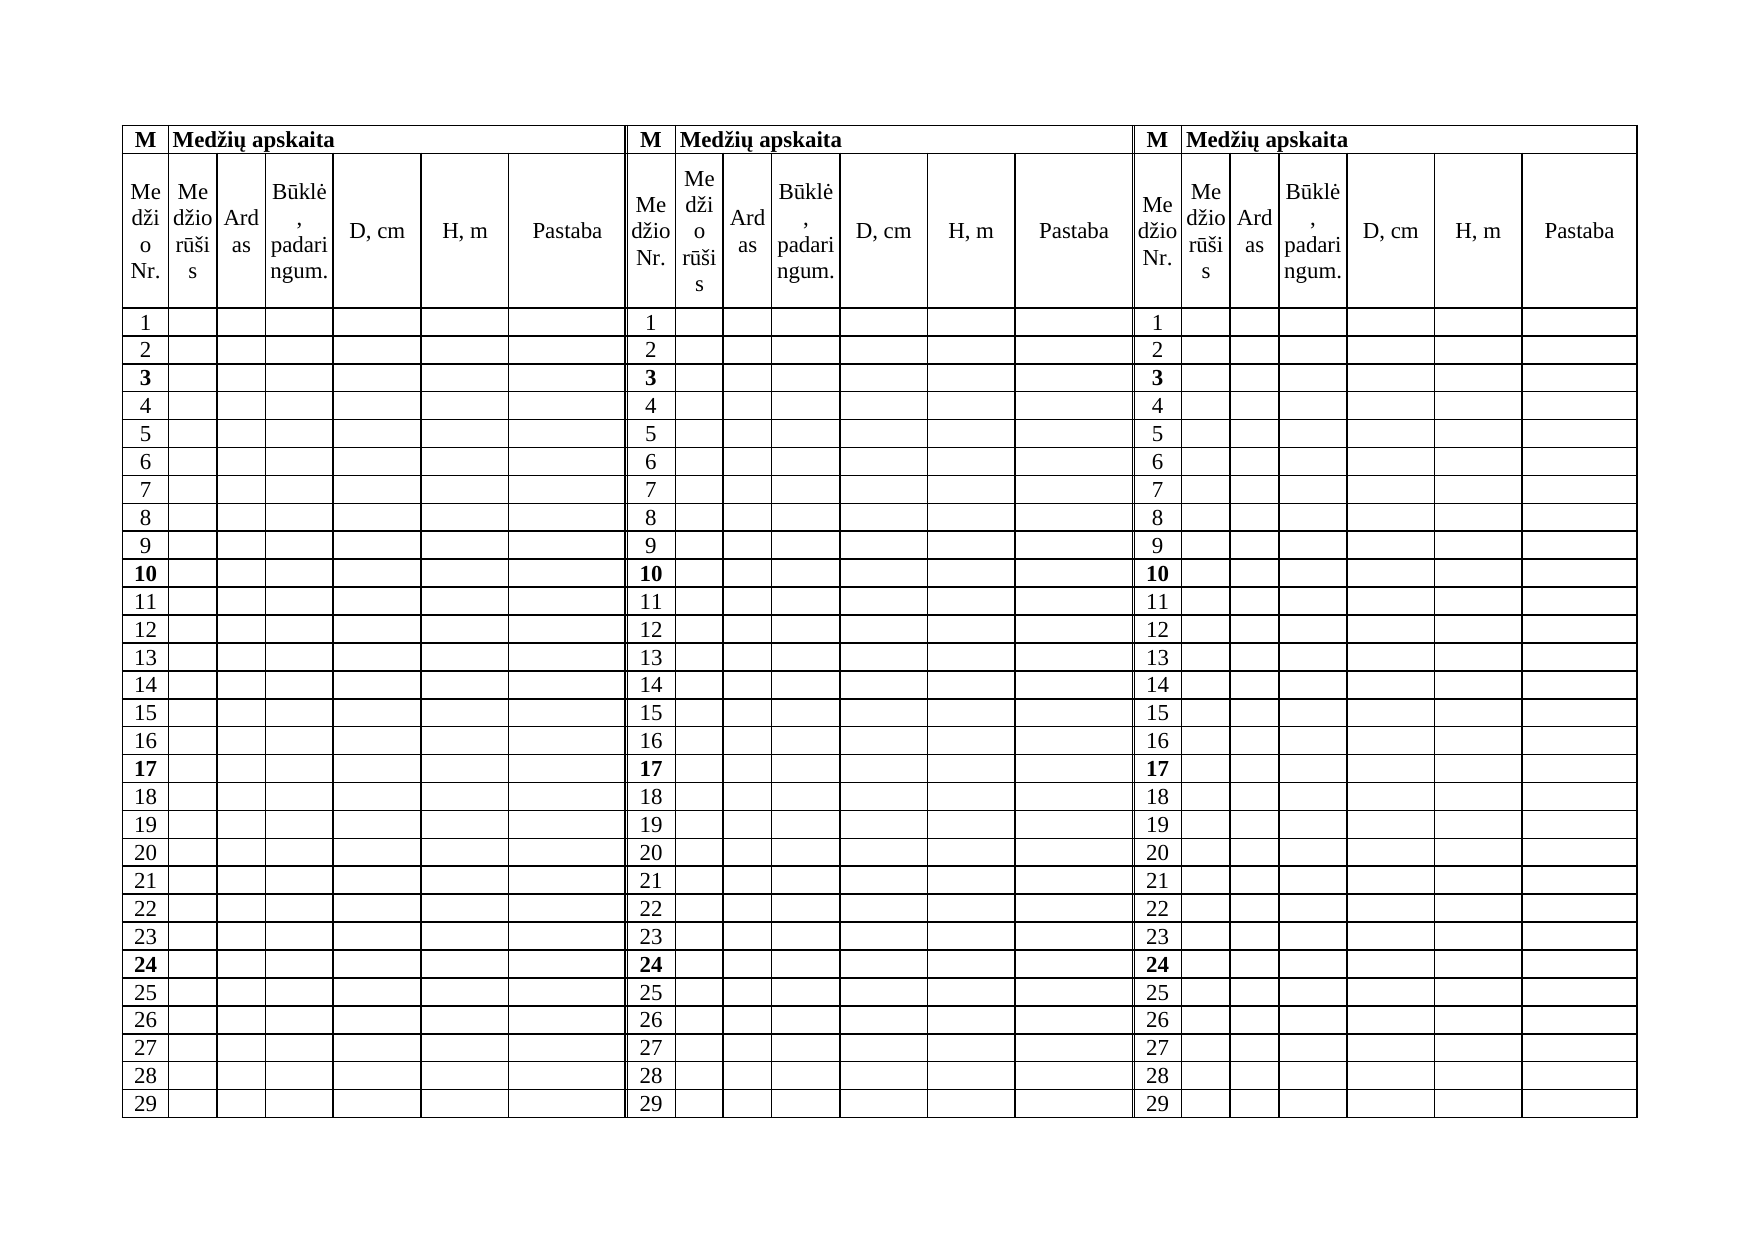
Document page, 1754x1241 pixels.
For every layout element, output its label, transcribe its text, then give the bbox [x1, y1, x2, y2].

table_cell [1280, 1007, 1346, 1033]
table_cell [509, 392, 624, 419]
table_cell [1231, 476, 1278, 502]
table_cell 16 [1135, 727, 1181, 754]
table_cell [841, 895, 927, 921]
table_cell [169, 337, 216, 363]
table_cell [1348, 727, 1434, 754]
table_cell 17 [1135, 755, 1181, 782]
table_cell [676, 783, 722, 809]
table_cell [422, 672, 508, 698]
table_cell [1435, 309, 1521, 335]
table_cell [1231, 755, 1278, 782]
table_cell [266, 365, 332, 391]
table_cell [218, 672, 265, 698]
table_cell [841, 811, 927, 837]
table_cell [724, 420, 771, 447]
table_cell D, cm [334, 154, 420, 307]
table_cell [1348, 365, 1434, 391]
table_cell [1523, 476, 1636, 502]
table_cell [1280, 895, 1346, 921]
table_cell [1348, 783, 1434, 809]
table_cell 20 [123, 839, 168, 865]
table_cell [266, 588, 332, 614]
table_cell [509, 895, 624, 921]
table_cell [1280, 727, 1346, 754]
table_cell [1435, 867, 1521, 893]
table_cell [772, 867, 839, 893]
table_cell [1280, 979, 1346, 1005]
table_cell [266, 783, 332, 809]
table_cell Ardas [218, 154, 265, 307]
table_cell [1348, 392, 1434, 419]
table_header Medžių apskaita [169, 126, 624, 153]
table_cell [1231, 504, 1278, 530]
table_cell [772, 811, 839, 837]
table_cell 10 [123, 560, 168, 586]
table_cell Būklė, padaringum. [266, 154, 332, 307]
table_cell 29 [1135, 1090, 1181, 1117]
table_cell 18 [123, 783, 168, 809]
table_cell [772, 672, 839, 698]
table_cell [218, 811, 265, 837]
table_cell [1231, 839, 1278, 865]
table_cell 13 [123, 644, 168, 670]
table_cell [169, 923, 216, 949]
table_cell 21 [628, 867, 675, 893]
table_cell [266, 504, 332, 530]
table_cell [422, 1007, 508, 1033]
table_cell [928, 616, 1014, 642]
table_cell [676, 1035, 722, 1061]
table_cell [1523, 755, 1636, 782]
table_cell [334, 392, 420, 419]
table_cell [169, 588, 216, 614]
table_cell [928, 588, 1014, 614]
table_cell [841, 1007, 927, 1033]
table_cell 9 [123, 532, 168, 558]
table_cell [422, 392, 508, 419]
table_cell [841, 979, 927, 1005]
table_cell [218, 532, 265, 558]
table_cell [1348, 532, 1434, 558]
table_cell [509, 420, 624, 447]
table_cell [422, 560, 508, 586]
table_cell Būklė, padaringum. [772, 154, 839, 307]
table_cell 24 [1135, 951, 1181, 977]
table_cell [169, 700, 216, 726]
table_cell [334, 811, 420, 837]
table_cell 14 [1135, 672, 1181, 698]
table_cell 15 [628, 700, 675, 726]
table_cell [1435, 1062, 1521, 1089]
table_cell [1435, 755, 1521, 782]
table_cell 26 [628, 1007, 675, 1033]
table_cell [169, 783, 216, 809]
table_cell [1435, 644, 1521, 670]
table_cell [169, 951, 216, 977]
table_cell 28 [1135, 1062, 1181, 1089]
table_cell [1523, 448, 1636, 474]
table_cell [1280, 1090, 1346, 1117]
table_cell [1435, 951, 1521, 977]
table_cell [1280, 1062, 1346, 1089]
table_cell 17 [123, 755, 168, 782]
table_cell [841, 644, 927, 670]
table_cell [724, 1090, 771, 1117]
table_cell [1016, 811, 1132, 837]
table_cell [1231, 616, 1278, 642]
table_cell [724, 895, 771, 921]
table_cell [676, 727, 722, 754]
table_cell [1523, 1007, 1636, 1033]
table_cell [928, 504, 1014, 530]
table_cell [1435, 560, 1521, 586]
table_cell [1523, 337, 1636, 363]
table_cell 29 [628, 1090, 675, 1117]
table_cell [169, 1090, 216, 1117]
table_cell [1280, 392, 1346, 419]
table_cell [1182, 672, 1229, 698]
table_cell [169, 979, 216, 1005]
table_cell [676, 951, 722, 977]
table_cell [1280, 811, 1346, 837]
table_cell [841, 839, 927, 865]
table_cell [1280, 476, 1346, 502]
table_cell 7 [628, 476, 675, 502]
table_cell [218, 895, 265, 921]
table_cell [266, 755, 332, 782]
table_cell [1435, 616, 1521, 642]
table_cell [1280, 783, 1346, 809]
table_cell [772, 839, 839, 865]
table_cell [1280, 504, 1346, 530]
table_cell [266, 1062, 332, 1089]
table_cell [266, 839, 332, 865]
table_cell [218, 727, 265, 754]
table_cell [1523, 923, 1636, 949]
table_cell 18 [628, 783, 675, 809]
table_cell [841, 532, 927, 558]
table_cell [1016, 504, 1132, 530]
table_cell 21 [1135, 867, 1181, 893]
table_cell [1016, 1090, 1132, 1117]
table_cell [509, 867, 624, 893]
table_cell [334, 560, 420, 586]
table_cell [772, 755, 839, 782]
table_cell [841, 700, 927, 726]
table_cell [724, 700, 771, 726]
table_cell [772, 365, 839, 391]
table_cell [1182, 811, 1229, 837]
table_cell [1280, 1035, 1346, 1061]
table_cell [928, 672, 1014, 698]
table_cell [928, 448, 1014, 474]
table_cell [266, 532, 332, 558]
table_cell [509, 672, 624, 698]
table_cell [1280, 700, 1346, 726]
table_cell [928, 1062, 1014, 1089]
table_cell [422, 532, 508, 558]
table_cell [724, 1062, 771, 1089]
table_cell [1182, 1035, 1229, 1061]
table_cell 27 [123, 1035, 168, 1061]
table_cell [928, 1090, 1014, 1117]
table_cell 12 [628, 616, 675, 642]
table_cell [1016, 476, 1132, 502]
table_cell [1348, 448, 1434, 474]
table_cell [334, 895, 420, 921]
table_cell H, m [1435, 154, 1521, 307]
table_cell [1182, 1007, 1229, 1033]
table_cell [841, 867, 927, 893]
table_cell 20 [628, 839, 675, 865]
table_cell [724, 616, 771, 642]
table_cell 22 [123, 895, 168, 921]
table_cell [1231, 811, 1278, 837]
table_cell [422, 476, 508, 502]
table_cell [1348, 476, 1434, 502]
table_cell [1435, 1090, 1521, 1117]
table_cell [841, 1035, 927, 1061]
table_cell [509, 337, 624, 363]
table_cell 8 [1135, 504, 1181, 530]
table_cell [509, 1090, 624, 1117]
table_cell [169, 532, 216, 558]
table_cell [509, 1062, 624, 1089]
table_cell D, cm [841, 154, 927, 307]
table_cell [1348, 811, 1434, 837]
table_cell [334, 867, 420, 893]
table_cell [772, 532, 839, 558]
table_cell [676, 1062, 722, 1089]
table_cell [928, 923, 1014, 949]
table_cell 18 [1135, 783, 1181, 809]
table_cell [1231, 700, 1278, 726]
table_cell [928, 1007, 1014, 1033]
table_cell [509, 755, 624, 782]
table_cell [422, 588, 508, 614]
table_cell [1523, 588, 1636, 614]
table_cell [422, 1035, 508, 1061]
table_cell [1348, 839, 1434, 865]
table_cell [676, 979, 722, 1005]
table_cell [1348, 755, 1434, 782]
table_cell Pastaba [1016, 154, 1132, 307]
table_cell [724, 1007, 771, 1033]
table_cell [422, 951, 508, 977]
table_cell [509, 588, 624, 614]
table_cell [772, 1090, 839, 1117]
table_cell [772, 588, 839, 614]
table_cell [422, 700, 508, 726]
table_cell 8 [123, 504, 168, 530]
table_cell [422, 616, 508, 642]
table_cell [841, 1062, 927, 1089]
table_cell [1280, 755, 1346, 782]
table_cell [1016, 309, 1132, 335]
table_cell 27 [1135, 1035, 1181, 1061]
table_cell [509, 476, 624, 502]
table_cell [169, 867, 216, 893]
table_cell 7 [1135, 476, 1181, 502]
table_cell [1280, 532, 1346, 558]
table_cell [1182, 1090, 1229, 1117]
table_cell [169, 811, 216, 837]
table_cell [266, 644, 332, 670]
table_cell [1182, 392, 1229, 419]
table_cell Medžio rūšis [169, 154, 216, 307]
table_cell [169, 365, 216, 391]
table_cell [422, 979, 508, 1005]
table_cell [218, 365, 265, 391]
table_cell [422, 448, 508, 474]
table_cell [1523, 309, 1636, 335]
table_cell [1280, 448, 1346, 474]
table_cell [928, 811, 1014, 837]
table_cell [1016, 1007, 1132, 1033]
table_header M [628, 126, 675, 153]
table_cell [772, 644, 839, 670]
table_cell Medžio rūšis [1182, 154, 1229, 307]
table_cell [1280, 951, 1346, 977]
table_cell [1435, 839, 1521, 865]
table_cell [422, 504, 508, 530]
table_cell [841, 476, 927, 502]
table_cell [266, 895, 332, 921]
table_cell [928, 532, 1014, 558]
table_cell [218, 1090, 265, 1117]
table_cell [1435, 392, 1521, 419]
table_cell [509, 616, 624, 642]
table_cell [334, 672, 420, 698]
table_cell [928, 783, 1014, 809]
table_cell [1231, 672, 1278, 698]
table_cell 2 [123, 337, 168, 363]
table_cell 5 [123, 420, 168, 447]
table_cell [218, 755, 265, 782]
table_cell [1182, 448, 1229, 474]
table_cell [1523, 672, 1636, 698]
table_cell [928, 309, 1014, 335]
table_cell [928, 392, 1014, 419]
table_cell [1523, 951, 1636, 977]
table_cell [266, 309, 332, 335]
table_cell [676, 588, 722, 614]
table_cell [1523, 1035, 1636, 1061]
table_cell [334, 504, 420, 530]
table_cell [772, 560, 839, 586]
table_cell [1280, 644, 1346, 670]
table_cell [1523, 420, 1636, 447]
table_cell 8 [628, 504, 675, 530]
table_cell [1231, 392, 1278, 419]
table_cell [1231, 783, 1278, 809]
table_cell [1348, 1062, 1434, 1089]
table_cell [218, 448, 265, 474]
table_cell [724, 783, 771, 809]
table_cell 6 [1135, 448, 1181, 474]
table_cell [676, 476, 722, 502]
table_cell [676, 672, 722, 698]
table_cell [1280, 420, 1346, 447]
table_cell [218, 839, 265, 865]
table_cell [422, 839, 508, 865]
table_cell [169, 839, 216, 865]
table_cell [266, 448, 332, 474]
table_cell [509, 1007, 624, 1033]
table_cell [266, 560, 332, 586]
table_cell [1016, 337, 1132, 363]
table_cell 16 [628, 727, 675, 754]
table_cell Medžio Nr. [1135, 154, 1181, 307]
table_cell [841, 365, 927, 391]
table_cell 4 [628, 392, 675, 419]
table_cell [1523, 392, 1636, 419]
table_cell [1523, 727, 1636, 754]
table_cell [724, 365, 771, 391]
table_cell [1280, 616, 1346, 642]
table_cell [218, 504, 265, 530]
table_cell 19 [1135, 811, 1181, 837]
table_cell [169, 672, 216, 698]
table_cell [169, 727, 216, 754]
table_cell [676, 1007, 722, 1033]
table_cell [724, 755, 771, 782]
table_cell Pastaba [509, 154, 624, 307]
table_cell [218, 337, 265, 363]
table_cell [334, 1035, 420, 1061]
table_cell 15 [1135, 700, 1181, 726]
table_cell [334, 783, 420, 809]
table_cell [724, 951, 771, 977]
table_cell [1435, 1035, 1521, 1061]
table_cell [509, 700, 624, 726]
table_cell [1348, 616, 1434, 642]
table_cell [1016, 365, 1132, 391]
table_cell [841, 672, 927, 698]
table_cell [266, 923, 332, 949]
table_cell [1182, 309, 1229, 335]
table_cell 29 [123, 1090, 168, 1117]
table_cell [1182, 979, 1229, 1005]
table_cell [266, 616, 332, 642]
table_cell [266, 811, 332, 837]
table_cell [1348, 1090, 1434, 1117]
table_cell [218, 867, 265, 893]
table_header M [123, 126, 168, 153]
table_cell [841, 616, 927, 642]
table_cell 22 [1135, 895, 1181, 921]
table_cell 9 [1135, 532, 1181, 558]
table_header Medžių apskaita [1182, 126, 1636, 153]
table_cell [1348, 895, 1434, 921]
table_cell [218, 1035, 265, 1061]
table_cell [1348, 504, 1434, 530]
table_cell [676, 560, 722, 586]
table_cell [1016, 532, 1132, 558]
table_cell [1231, 644, 1278, 670]
table_cell 27 [628, 1035, 675, 1061]
table_cell [1523, 811, 1636, 837]
table_cell [1348, 420, 1434, 447]
table_cell [266, 1007, 332, 1033]
table_cell [676, 839, 722, 865]
table_cell [169, 448, 216, 474]
table_cell [334, 309, 420, 335]
table_cell 6 [628, 448, 675, 474]
table_cell [724, 476, 771, 502]
table_cell [772, 895, 839, 921]
table_cell [422, 811, 508, 837]
table_cell [1348, 951, 1434, 977]
table_cell 12 [123, 616, 168, 642]
table_cell [422, 1062, 508, 1089]
table_cell [1435, 420, 1521, 447]
table_cell 17 [628, 755, 675, 782]
table_cell Medžio Nr. [628, 154, 675, 307]
table_cell 22 [628, 895, 675, 921]
table_cell [676, 448, 722, 474]
table_cell [676, 895, 722, 921]
table_cell 7 [123, 476, 168, 502]
table_cell 5 [1135, 420, 1181, 447]
table_cell [676, 504, 722, 530]
table_cell 10 [1135, 560, 1181, 586]
table_cell [1435, 1007, 1521, 1033]
table_cell [1231, 309, 1278, 335]
table_cell [1182, 476, 1229, 502]
table_cell [1435, 532, 1521, 558]
table_cell [724, 448, 771, 474]
table_cell [1182, 560, 1229, 586]
table_cell [1280, 839, 1346, 865]
table_cell [772, 923, 839, 949]
table_cell [1016, 616, 1132, 642]
table_cell [1231, 1007, 1278, 1033]
table_cell 25 [628, 979, 675, 1005]
table_cell 25 [1135, 979, 1181, 1005]
table_header M [1135, 126, 1181, 153]
table_cell [772, 783, 839, 809]
table_cell [772, 309, 839, 335]
table_cell 28 [123, 1062, 168, 1089]
table_cell [841, 755, 927, 782]
table_cell [1231, 448, 1278, 474]
table_cell [1016, 392, 1132, 419]
table_cell [266, 700, 332, 726]
table_cell [841, 309, 927, 335]
table_cell Būklė, padaringum. [1280, 154, 1346, 307]
table_cell [169, 560, 216, 586]
table_cell [334, 365, 420, 391]
table_cell [928, 560, 1014, 586]
table_cell [724, 504, 771, 530]
table_cell [334, 337, 420, 363]
table_cell [1435, 588, 1521, 614]
table_cell [1435, 476, 1521, 502]
table_cell 12 [1135, 616, 1181, 642]
table_cell [1231, 560, 1278, 586]
table_cell [1435, 783, 1521, 809]
table_cell [422, 420, 508, 447]
table_cell [1435, 895, 1521, 921]
table_cell [1435, 727, 1521, 754]
table_cell [218, 588, 265, 614]
table_cell [218, 951, 265, 977]
table_cell [928, 476, 1014, 502]
table_cell [928, 979, 1014, 1005]
table_cell [1016, 923, 1132, 949]
table_cell [676, 811, 722, 837]
table_cell [334, 1007, 420, 1033]
table_cell [724, 672, 771, 698]
table_cell [218, 420, 265, 447]
table_cell [334, 727, 420, 754]
table_cell [1016, 644, 1132, 670]
table_cell [1435, 923, 1521, 949]
table_cell 16 [123, 727, 168, 754]
table_cell [928, 727, 1014, 754]
table_cell [1231, 951, 1278, 977]
table_cell [676, 532, 722, 558]
table_cell [772, 727, 839, 754]
table_cell [169, 616, 216, 642]
table_cell [218, 1062, 265, 1089]
table_cell [266, 1090, 332, 1117]
table_cell [334, 616, 420, 642]
table_cell [422, 727, 508, 754]
table_cell 26 [123, 1007, 168, 1033]
table_cell [169, 504, 216, 530]
table_cell [1182, 1062, 1229, 1089]
table_cell [1182, 644, 1229, 670]
table_cell [1016, 1062, 1132, 1089]
table_cell [772, 700, 839, 726]
table_cell [1182, 895, 1229, 921]
table_cell [724, 839, 771, 865]
table_cell [422, 309, 508, 335]
table_cell [841, 1090, 927, 1117]
table_cell [218, 476, 265, 502]
table_cell [1016, 700, 1132, 726]
table_cell [422, 783, 508, 809]
table_cell [509, 365, 624, 391]
table_cell [1523, 1062, 1636, 1089]
table_cell [266, 337, 332, 363]
table_cell [676, 700, 722, 726]
table_cell [1348, 1035, 1434, 1061]
table_cell [841, 727, 927, 754]
table_cell [509, 951, 624, 977]
table_cell [1231, 1062, 1278, 1089]
table_cell [1280, 867, 1346, 893]
table_cell [1182, 700, 1229, 726]
table_cell [169, 309, 216, 335]
table_cell [266, 867, 332, 893]
table_cell 6 [123, 448, 168, 474]
table_cell Ardas [1231, 154, 1278, 307]
table_cell 3 [628, 365, 675, 391]
table_cell [1016, 560, 1132, 586]
table_cell [1231, 895, 1278, 921]
table_cell H, m [928, 154, 1014, 307]
table_cell [266, 1035, 332, 1061]
table_cell [169, 420, 216, 447]
table_cell [334, 1090, 420, 1117]
table_cell [509, 783, 624, 809]
table_cell [1435, 700, 1521, 726]
table_cell [1231, 420, 1278, 447]
table_cell 24 [628, 951, 675, 977]
table_cell [266, 476, 332, 502]
table_cell [218, 979, 265, 1005]
table_cell [1182, 420, 1229, 447]
table_cell 25 [123, 979, 168, 1005]
table_cell [334, 532, 420, 558]
table_cell 23 [123, 923, 168, 949]
table_cell [724, 727, 771, 754]
table_cell 19 [628, 811, 675, 837]
table_cell [1231, 727, 1278, 754]
table_cell [724, 532, 771, 558]
table_cell 2 [628, 337, 675, 363]
table_cell [724, 309, 771, 335]
table_cell [841, 392, 927, 419]
table_cell 21 [123, 867, 168, 893]
table_cell [334, 1062, 420, 1089]
table_cell [169, 1035, 216, 1061]
table_cell 10 [628, 560, 675, 586]
table_cell 4 [1135, 392, 1181, 419]
table_cell [928, 365, 1014, 391]
table_cell [509, 644, 624, 670]
table_cell [1523, 1090, 1636, 1117]
table_cell [772, 1007, 839, 1033]
table_cell [724, 867, 771, 893]
table_cell 11 [1135, 588, 1181, 614]
table_cell 24 [123, 951, 168, 977]
table_cell [928, 755, 1014, 782]
table_cell [1523, 644, 1636, 670]
table_cell [218, 783, 265, 809]
table_cell [928, 420, 1014, 447]
table_cell [266, 392, 332, 419]
table_cell [1280, 337, 1346, 363]
table_cell [1348, 672, 1434, 698]
table_cell [1523, 532, 1636, 558]
table_cell [509, 1035, 624, 1061]
table_cell [218, 923, 265, 949]
table_cell [1280, 672, 1346, 698]
table_cell [422, 867, 508, 893]
table_cell [509, 448, 624, 474]
table_cell [1182, 867, 1229, 893]
table_cell [509, 923, 624, 949]
table_cell 3 [1135, 365, 1181, 391]
table_cell [772, 504, 839, 530]
table_cell [1016, 672, 1132, 698]
table_cell [169, 1007, 216, 1033]
table_cell [218, 1007, 265, 1033]
table_cell [1016, 839, 1132, 865]
table_cell [1280, 923, 1346, 949]
table_cell [1182, 616, 1229, 642]
table_cell [1231, 532, 1278, 558]
table_cell [1280, 560, 1346, 586]
table_cell [772, 392, 839, 419]
table_cell 26 [1135, 1007, 1181, 1033]
table_cell [1523, 616, 1636, 642]
table_cell [841, 588, 927, 614]
table_cell [928, 895, 1014, 921]
table_cell [1348, 588, 1434, 614]
table_cell [334, 951, 420, 977]
table_cell [772, 1035, 839, 1061]
table_cell [266, 672, 332, 698]
table_cell [772, 337, 839, 363]
table_cell [169, 895, 216, 921]
table_cell 14 [123, 672, 168, 698]
table_cell Ardas [724, 154, 771, 307]
table_cell [1016, 448, 1132, 474]
table_cell Medžio rūšis [676, 154, 722, 307]
table_cell 20 [1135, 839, 1181, 865]
table_cell [422, 895, 508, 921]
table_cell [676, 337, 722, 363]
table_cell [422, 923, 508, 949]
table_cell [772, 951, 839, 977]
table_cell [928, 839, 1014, 865]
table_cell 19 [123, 811, 168, 837]
table_cell [1523, 560, 1636, 586]
table_cell [266, 420, 332, 447]
table_cell [266, 979, 332, 1005]
table_cell [724, 811, 771, 837]
table_cell [509, 979, 624, 1005]
table_cell [1182, 727, 1229, 754]
table_cell [1016, 951, 1132, 977]
table_cell [1182, 783, 1229, 809]
table_cell [1016, 979, 1132, 1005]
table_cell [422, 755, 508, 782]
table_cell [218, 644, 265, 670]
table_cell [334, 755, 420, 782]
table_cell [841, 783, 927, 809]
table_cell [1523, 979, 1636, 1005]
table_cell [1523, 783, 1636, 809]
table_cell [1280, 588, 1346, 614]
table_cell [724, 337, 771, 363]
table_cell [422, 337, 508, 363]
table_cell [1016, 420, 1132, 447]
table_cell [676, 616, 722, 642]
table_cell [1348, 644, 1434, 670]
table_cell [1523, 700, 1636, 726]
table_cell [841, 420, 927, 447]
table_cell 5 [628, 420, 675, 447]
table_cell 28 [628, 1062, 675, 1089]
table_cell [1182, 755, 1229, 782]
table_cell [841, 951, 927, 977]
table_cell [772, 420, 839, 447]
table_cell [1182, 365, 1229, 391]
table_cell [676, 365, 722, 391]
table_cell [169, 1062, 216, 1089]
table_cell [676, 309, 722, 335]
table_cell [1016, 867, 1132, 893]
table_cell [1348, 700, 1434, 726]
table_cell [334, 700, 420, 726]
table_cell [724, 644, 771, 670]
table_cell [1182, 337, 1229, 363]
table_cell [1348, 309, 1434, 335]
table_cell [772, 979, 839, 1005]
table_cell [724, 979, 771, 1005]
table_cell [928, 867, 1014, 893]
table_cell [1523, 867, 1636, 893]
table_cell [509, 504, 624, 530]
table_cell 1 [1135, 309, 1181, 335]
table_cell [1231, 1090, 1278, 1117]
table_cell [676, 923, 722, 949]
table_cell [1348, 560, 1434, 586]
table_cell H, m [422, 154, 508, 307]
table_cell Medžio Nr. [123, 154, 168, 307]
table_cell [509, 309, 624, 335]
table_cell [1016, 895, 1132, 921]
table_cell [1280, 309, 1346, 335]
table_cell [1523, 504, 1636, 530]
table_cell [509, 560, 624, 586]
table_cell [1231, 1035, 1278, 1061]
table_cell [772, 1062, 839, 1089]
table_cell [218, 309, 265, 335]
table_cell [676, 420, 722, 447]
table_cell [1231, 588, 1278, 614]
table_cell [334, 588, 420, 614]
table_cell [169, 392, 216, 419]
table_cell [1231, 867, 1278, 893]
table_cell [1016, 783, 1132, 809]
table_cell [169, 755, 216, 782]
table_cell 15 [123, 700, 168, 726]
table_cell [928, 951, 1014, 977]
table_cell [1523, 895, 1636, 921]
table_cell [772, 476, 839, 502]
table_cell [1348, 979, 1434, 1005]
table_cell [334, 644, 420, 670]
table_cell [676, 755, 722, 782]
table_cell [1231, 923, 1278, 949]
table_cell [1523, 365, 1636, 391]
table_cell [1016, 1035, 1132, 1061]
table_cell 4 [123, 392, 168, 419]
table_cell [1182, 951, 1229, 977]
table_cell 13 [1135, 644, 1181, 670]
table_cell [724, 923, 771, 949]
table_cell [1435, 448, 1521, 474]
table_cell [334, 448, 420, 474]
table_cell [841, 504, 927, 530]
table_cell [1435, 979, 1521, 1005]
table_cell [1435, 504, 1521, 530]
table_cell [1348, 337, 1434, 363]
table_cell [676, 867, 722, 893]
table_cell [1523, 839, 1636, 865]
table_cell 23 [628, 923, 675, 949]
table_cell [676, 392, 722, 419]
table_cell [218, 392, 265, 419]
table_cell 23 [1135, 923, 1181, 949]
table_cell [422, 1090, 508, 1117]
table_header Medžių apskaita [676, 126, 1132, 153]
table_cell [1435, 337, 1521, 363]
table_cell [1016, 755, 1132, 782]
table_cell [1231, 337, 1278, 363]
table_cell [1182, 504, 1229, 530]
table_cell 3 [123, 365, 168, 391]
table_cell [509, 532, 624, 558]
table_cell [724, 560, 771, 586]
table_cell [1016, 727, 1132, 754]
table_cell [1182, 588, 1229, 614]
table_cell [218, 560, 265, 586]
table_cell [772, 616, 839, 642]
table_cell [1348, 923, 1434, 949]
table_cell [509, 811, 624, 837]
table_cell [334, 420, 420, 447]
table_cell [928, 700, 1014, 726]
table_cell [928, 644, 1014, 670]
table_cell [724, 1035, 771, 1061]
table_cell 1 [628, 309, 675, 335]
table_cell [1182, 923, 1229, 949]
table_cell [1016, 588, 1132, 614]
table_cell [1435, 672, 1521, 698]
table_cell [1348, 867, 1434, 893]
table_cell [928, 337, 1014, 363]
table_cell Pastaba [1523, 154, 1636, 307]
table_cell [422, 365, 508, 391]
table_cell [1231, 365, 1278, 391]
table_cell [334, 923, 420, 949]
table_cell [772, 448, 839, 474]
table_cell [1182, 839, 1229, 865]
table_cell 14 [628, 672, 675, 698]
table_cell [1435, 811, 1521, 837]
table_cell [422, 644, 508, 670]
table_cell 2 [1135, 337, 1181, 363]
table_cell [841, 337, 927, 363]
table_cell 11 [628, 588, 675, 614]
table_cell [1231, 979, 1278, 1005]
table_cell [334, 979, 420, 1005]
table_cell 11 [123, 588, 168, 614]
table_cell D, cm [1348, 154, 1434, 307]
table_cell [724, 588, 771, 614]
table_cell [1435, 365, 1521, 391]
table_cell [509, 727, 624, 754]
table_cell [266, 727, 332, 754]
table_cell [509, 839, 624, 865]
table_cell [218, 616, 265, 642]
table_cell [724, 392, 771, 419]
table_cell [676, 644, 722, 670]
table_cell 9 [628, 532, 675, 558]
table_cell [334, 839, 420, 865]
table_cell [169, 476, 216, 502]
table_cell [841, 560, 927, 586]
table_cell [334, 476, 420, 502]
table_cell [841, 448, 927, 474]
table_cell [1348, 1007, 1434, 1033]
table_cell [1182, 532, 1229, 558]
table_cell [1280, 365, 1346, 391]
table_cell [169, 644, 216, 670]
table_cell 13 [628, 644, 675, 670]
table_cell [841, 923, 927, 949]
table_cell [928, 1035, 1014, 1061]
table_cell 1 [123, 309, 168, 335]
table_cell [218, 700, 265, 726]
table_cell [676, 1090, 722, 1117]
table_cell [266, 951, 332, 977]
